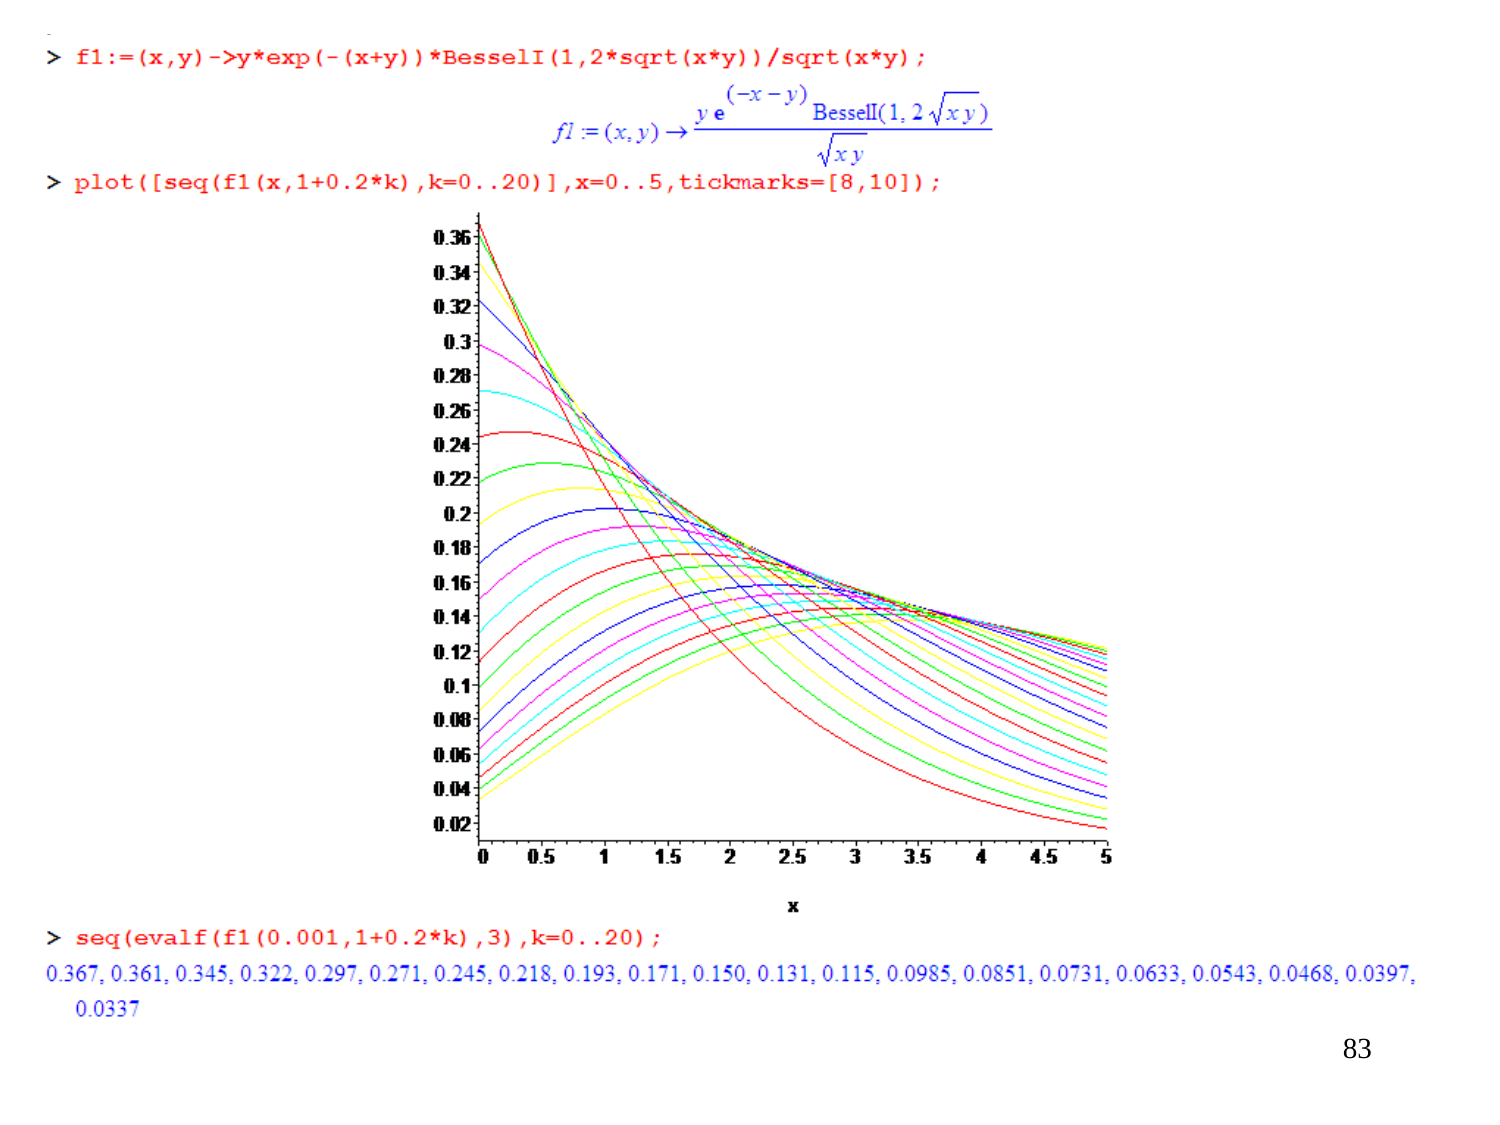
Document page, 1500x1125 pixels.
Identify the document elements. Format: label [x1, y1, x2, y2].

picture [43, 34, 1457, 1021]
